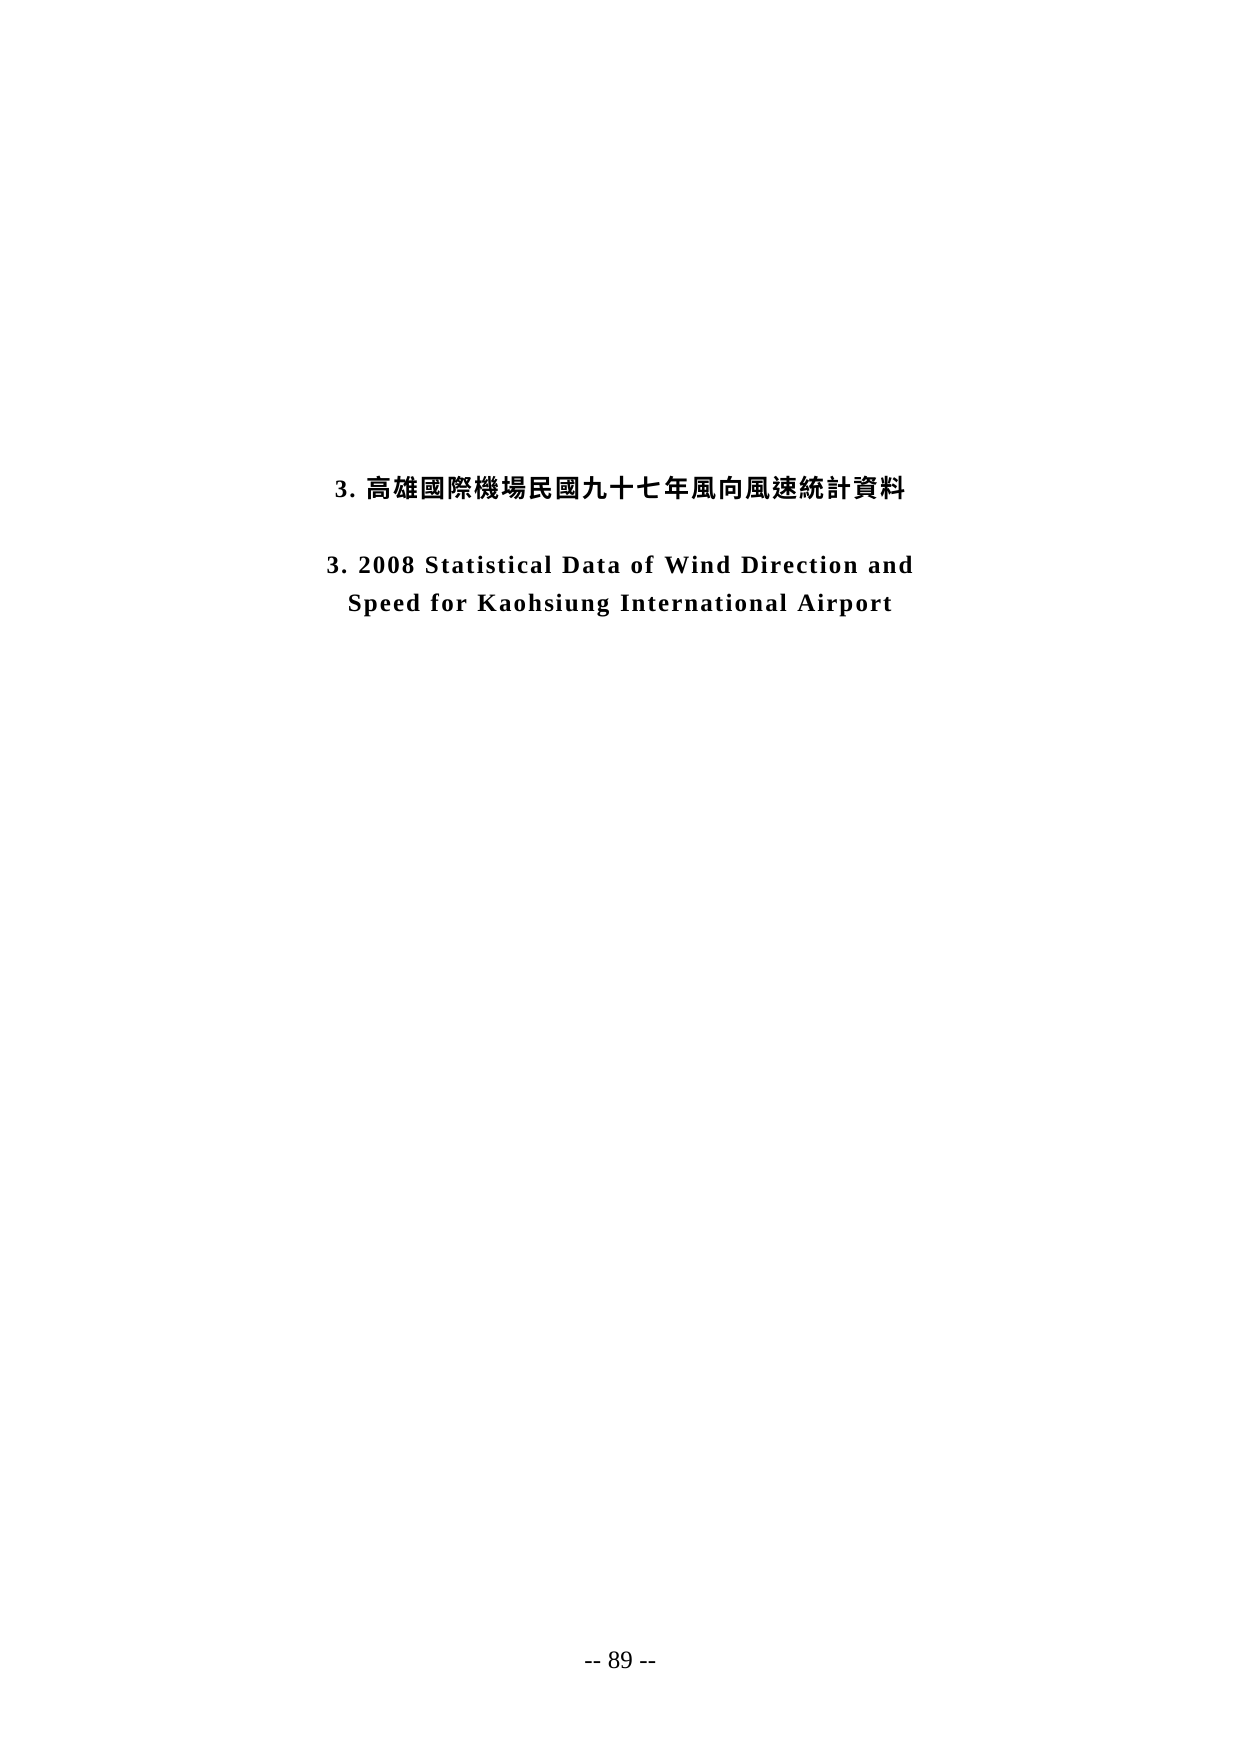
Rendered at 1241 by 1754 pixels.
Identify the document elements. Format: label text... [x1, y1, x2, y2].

text -- 89 -- [543, 1637, 697, 1674]
text Speed for Kaohsiung International Airport [167, 579, 1073, 617]
text 3. 2008 Statistical Data of Wind Direction and [167, 542, 1073, 579]
text 3. 高雄國際機場民國九十七年風向風速統計資料 [167, 467, 1073, 504]
